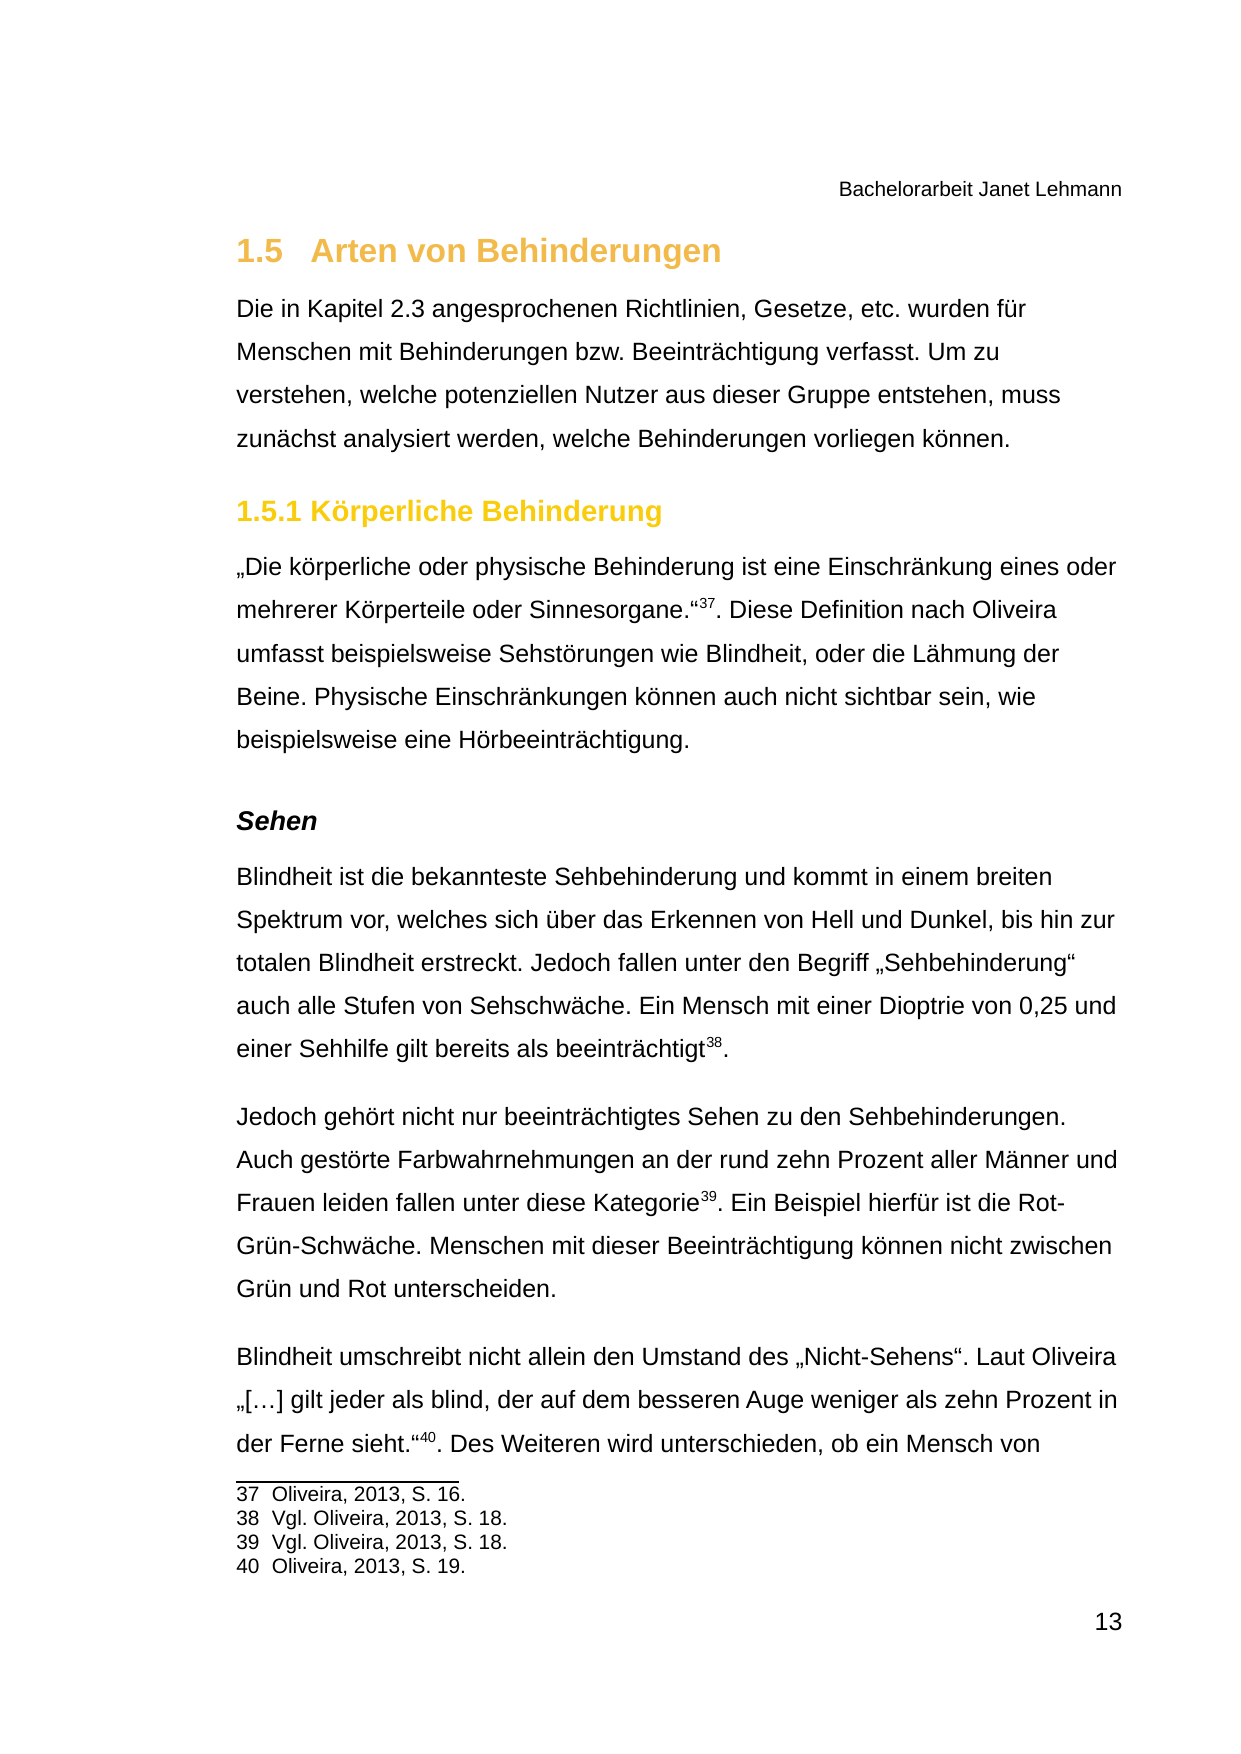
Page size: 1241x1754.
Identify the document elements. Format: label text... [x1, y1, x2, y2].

text Vgl. Oliveira, 2013, S. 18. [236, 1506, 1122, 1530]
text Die in Kapitel 2.3 angesprochenen Richtlinien, Gesetze, etc. wurden für Menschen mit Behinderungen bzw. Beeinträchtigung verfasst. Um zu verstehen, welche potenziellen Nutzer aus dieser Gruppe entstehen, muss zunächst analysiert werden, welche Behinderungen vorliegen können. [236, 294, 1122, 452]
text Oliveira, 2013, S. 19. [236, 1554, 1122, 1578]
subtitle Arten von Behinderungen [236, 231, 1122, 269]
text Blindheit umschreibt nicht allein den Umstand des „Nicht-Sehens“. Laut Oliveira „[…] gilt jeder als blind, der auf dem besseren Auge weniger als zehn Prozent in der Ferne sieht.“. Des Weiteren wird unterschieden, ob ein Mensch von [236, 1342, 1122, 1457]
subtitle Körperliche Behinderung [236, 494, 1122, 527]
text „Die körperliche oder physische Behinderung ist eine Einschränkung eines oder mehrerer Körperteile oder Sinnesorgane.“. Diese Definition nach Oliveira umfasst beispielsweise Sehstörungen wie Blindheit, oder die Lähmung der Beine. Physische Einschränkungen können auch nicht sichtbar sein, wie beispielsweise eine Hörbeeinträchtigung. [236, 552, 1122, 753]
text Oliveira, 2013, S. 16. [236, 1482, 1122, 1506]
text Jedoch gehört nicht nur beeinträchtigtes Sehen zu den Sehbehinderungen. Auch gestörte Farbwahrnehmungen an der rund zehn Prozent aller Männer und Frauen leiden fallen unter diese Kategorie. Ein Beispiel hierfür ist die Rot-Grün-Schwäche. Menschen mit dieser Beeinträchtigung können nicht zwischen Grün und Rot unterscheiden. [236, 1102, 1122, 1303]
text Blindheit ist die bekannteste Sehbehinderung und kommt in einem breiten Spektrum vor, welches sich über das Erkennen von Hell und Dunkel, bis hin zur totalen Blindheit erstreckt. Jedoch fallen unter den Begriff „Sehbehinderung“ auch alle Stufen von Sehschwäche. Ein Mensch mit einer Dioptrie von 0,25 und einer Sehhilfe gilt bereits als beeinträchtigt. [236, 861, 1122, 1063]
text Vgl. Oliveira, 2013, S. 18. [236, 1530, 1122, 1554]
subtitle Sehen [236, 805, 1122, 837]
